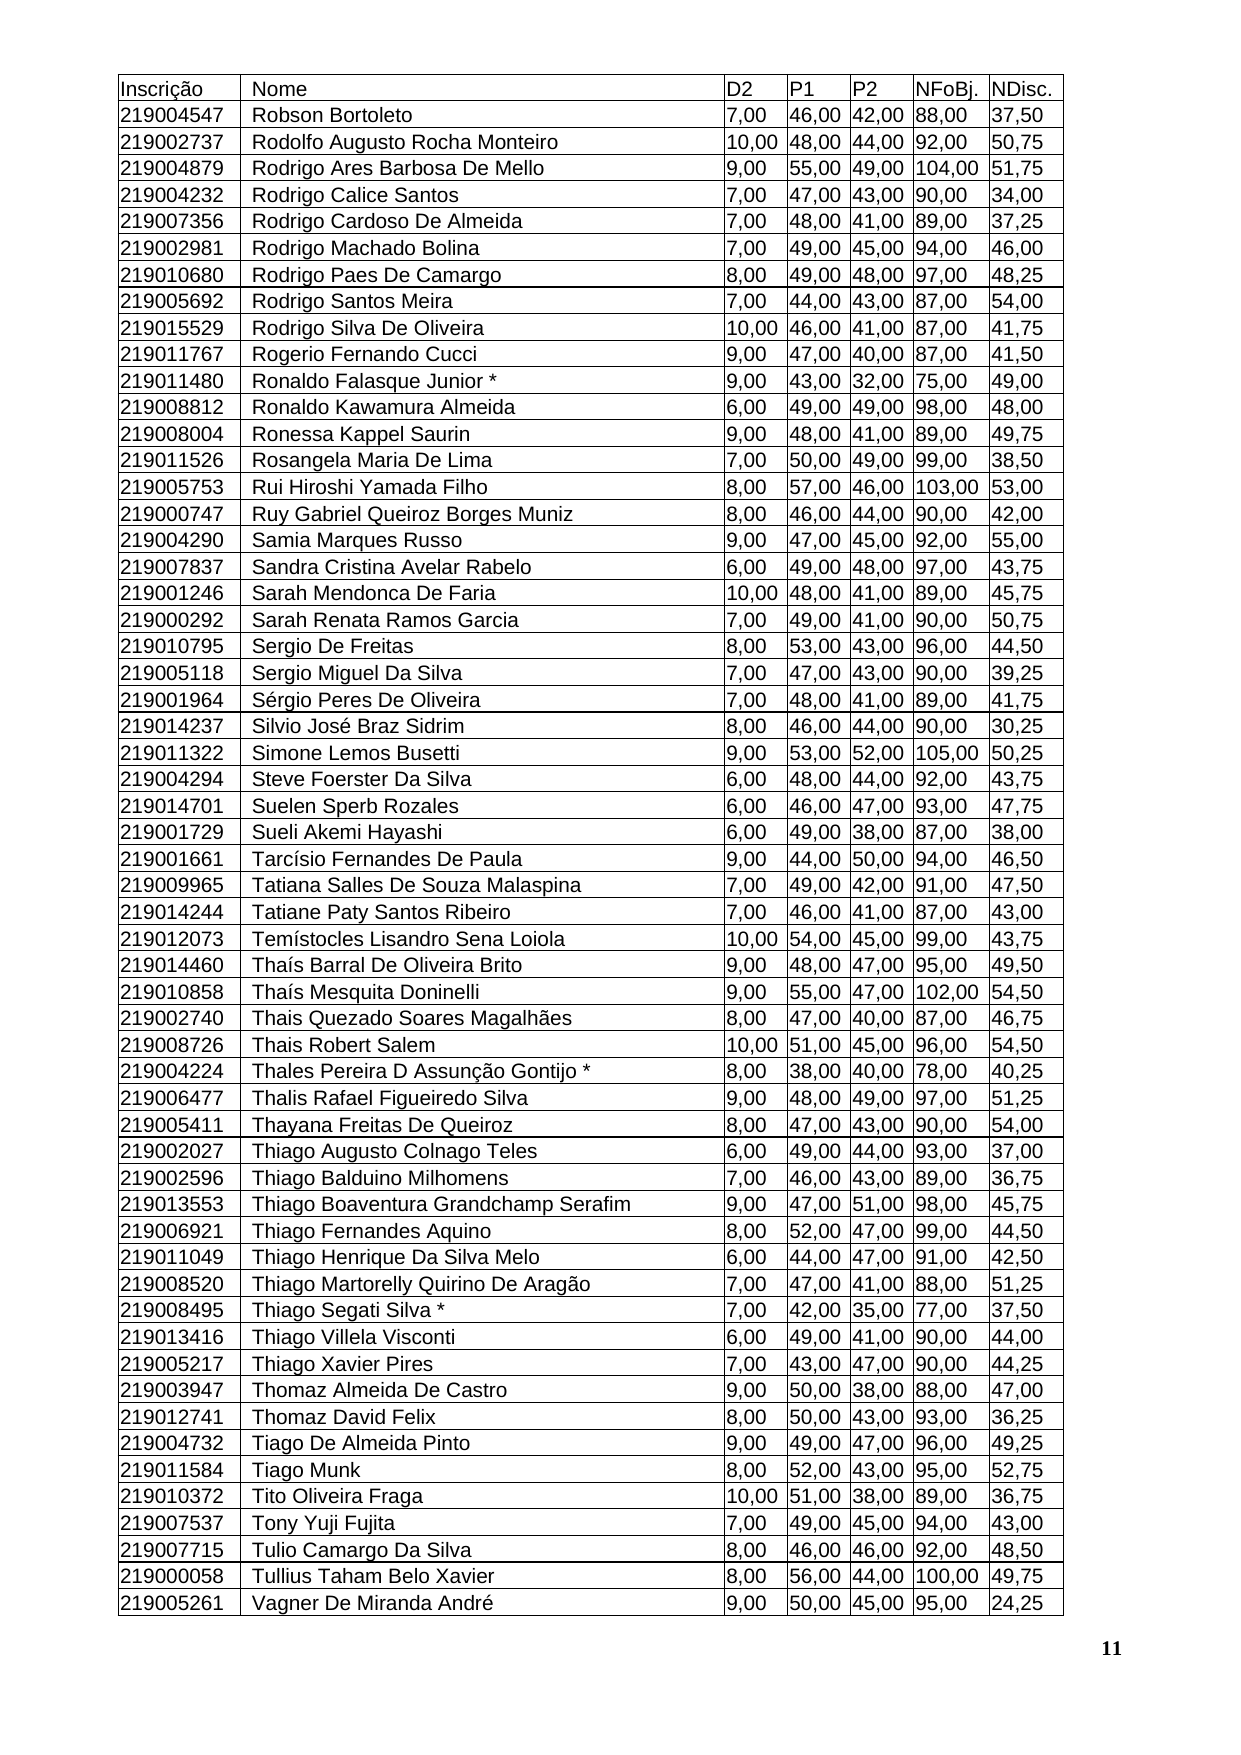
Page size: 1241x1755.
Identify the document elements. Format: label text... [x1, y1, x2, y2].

table_cell 56,00 [788, 1563, 850, 1588]
table_cell 49,00 [788, 1509, 850, 1535]
table_header NFoBj. [914, 75, 989, 100]
table_cell 41,00 [851, 208, 913, 233]
table_cell 49,00 [851, 447, 913, 472]
table_cell 36,75 [990, 1483, 1063, 1508]
table_cell 44,00 [851, 500, 913, 525]
table_cell 48,00 [788, 766, 850, 791]
table_header Nome [241, 75, 724, 100]
table_cell Thaís Mesquita Doninelli [241, 978, 724, 1003]
table_cell 24,25 [990, 1589, 1063, 1614]
table_cell 10,00 [725, 1031, 787, 1057]
table_cell 9,00 [725, 951, 787, 977]
table_cell 48,00 [788, 686, 850, 711]
table_cell 37,00 [990, 1138, 1063, 1163]
table_cell 219013416 [119, 1323, 240, 1349]
table_cell 43,00 [990, 1509, 1063, 1535]
table_cell 50,75 [990, 606, 1063, 632]
table_cell 219011526 [119, 447, 240, 472]
table_cell 219004224 [119, 1058, 240, 1083]
table_cell 38,00 [851, 1483, 913, 1508]
table_cell 48,00 [788, 208, 850, 233]
table_cell 48,00 [788, 420, 850, 446]
table_cell 42,50 [990, 1244, 1063, 1269]
table_cell 47,00 [788, 1191, 850, 1216]
table_cell 7,00 [725, 208, 787, 233]
table_cell 219004290 [119, 526, 240, 552]
table_cell 9,00 [725, 845, 787, 871]
table_cell 52,00 [788, 1217, 850, 1243]
table_cell 95,00 [914, 1589, 989, 1614]
table_cell 87,00 [914, 819, 989, 844]
table_cell 49,00 [851, 394, 913, 419]
table_cell Steve Foerster Da Silva [241, 766, 724, 791]
table_cell 219009965 [119, 872, 240, 897]
table_cell 100,00 [914, 1563, 989, 1588]
table_cell 103,00 [914, 473, 989, 499]
table_cell 219011049 [119, 1244, 240, 1269]
table_cell 10,00 [725, 128, 787, 153]
table_cell 54,00 [788, 925, 850, 950]
table_cell 219008520 [119, 1270, 240, 1296]
table_cell 50,00 [788, 447, 850, 472]
table_cell Ronessa Kappel Saurin [241, 420, 724, 446]
table_cell 6,00 [725, 819, 787, 844]
table_cell Thiago Martorelly Quirino De Aragão [241, 1270, 724, 1296]
table_cell 219011767 [119, 341, 240, 366]
table_cell 38,00 [851, 819, 913, 844]
table_cell 43,00 [851, 1403, 913, 1428]
table_cell Thiago Xavier Pires [241, 1350, 724, 1375]
table_cell 46,50 [990, 845, 1063, 871]
table_cell 41,50 [990, 341, 1063, 366]
table_cell 48,00 [851, 553, 913, 578]
table_cell 43,75 [990, 766, 1063, 791]
table_cell 8,00 [725, 1536, 787, 1561]
table_cell 45,75 [990, 580, 1063, 605]
table_cell 49,00 [788, 394, 850, 419]
table_cell 8,00 [725, 1403, 787, 1428]
table_cell Thomaz David Felix [241, 1403, 724, 1428]
table_cell 93,00 [914, 792, 989, 818]
table_cell 7,00 [725, 1350, 787, 1375]
table_cell Thiago Villela Visconti [241, 1323, 724, 1349]
table_cell Rodrigo Santos Meira [241, 288, 724, 313]
table_cell Thiago Boaventura Grandchamp Serafim [241, 1191, 724, 1216]
table_cell 9,00 [725, 420, 787, 446]
table_cell 7,00 [725, 181, 787, 207]
table_cell 219004732 [119, 1430, 240, 1455]
table_cell 51,75 [990, 155, 1063, 180]
table_cell 44,50 [990, 1217, 1063, 1243]
table_cell 45,00 [851, 1509, 913, 1535]
table_cell 219012073 [119, 925, 240, 950]
table_cell 219010858 [119, 978, 240, 1003]
table_cell 45,00 [851, 1031, 913, 1057]
table_cell 30,25 [990, 713, 1063, 738]
table_cell 37,50 [990, 101, 1063, 127]
table_cell 55,00 [788, 978, 850, 1003]
table_cell 43,00 [851, 288, 913, 313]
table_cell 41,00 [851, 606, 913, 632]
table_cell 41,00 [851, 314, 913, 339]
table_cell Suelen Sperb Rozales [241, 792, 724, 818]
table_cell 43,00 [788, 367, 850, 393]
table_cell 8,00 [725, 1456, 787, 1482]
table_cell 7,00 [725, 1509, 787, 1535]
table_cell 46,00 [788, 792, 850, 818]
table_cell Thomaz Almeida De Castro [241, 1376, 724, 1402]
table_cell 88,00 [914, 1270, 989, 1296]
table_cell Thales Pereira D Assunção Gontijo * [241, 1058, 724, 1083]
table_cell 54,00 [990, 288, 1063, 313]
table_header P2 [851, 75, 913, 100]
table_cell Sueli Akemi Hayashi [241, 819, 724, 844]
table_cell 44,00 [851, 1563, 913, 1588]
table_cell 219000058 [119, 1563, 240, 1588]
table_cell 47,00 [788, 1111, 850, 1136]
table_cell Sarah Mendonca De Faria [241, 580, 724, 605]
table_cell 42,00 [851, 872, 913, 897]
table_cell 87,00 [914, 288, 989, 313]
table_cell 89,00 [914, 580, 989, 605]
table_cell 47,00 [851, 978, 913, 1003]
table_cell 46,00 [788, 713, 850, 738]
table_cell 41,75 [990, 686, 1063, 711]
table_cell 90,00 [914, 1350, 989, 1375]
table_cell Tatiane Paty Santos Ribeiro [241, 898, 724, 924]
table_cell 32,00 [851, 367, 913, 393]
table_cell 48,00 [851, 261, 913, 286]
table_cell Thais Quezado Soares Magalhães [241, 1005, 724, 1030]
table_cell 9,00 [725, 1589, 787, 1614]
table_cell 98,00 [914, 1191, 989, 1216]
table_cell 46,00 [788, 1536, 850, 1561]
table_cell 87,00 [914, 341, 989, 366]
table_cell 96,00 [914, 633, 989, 658]
table_cell 57,00 [788, 473, 850, 499]
table_cell 219014244 [119, 898, 240, 924]
table_cell 8,00 [725, 1563, 787, 1588]
table_cell Ruy Gabriel Queiroz Borges Muniz [241, 500, 724, 525]
table_cell 48,00 [990, 394, 1063, 419]
table_cell 94,00 [914, 1509, 989, 1535]
table_cell Rui Hiroshi Yamada Filho [241, 473, 724, 499]
table_cell 50,00 [788, 1376, 850, 1402]
table_cell 46,00 [788, 101, 850, 127]
table_cell Tarcísio Fernandes De Paula [241, 845, 724, 871]
table_cell 47,00 [788, 181, 850, 207]
table_cell 53,00 [788, 633, 850, 658]
table_cell 92,00 [914, 128, 989, 153]
table_cell 7,00 [725, 101, 787, 127]
table_header D2 [725, 75, 787, 100]
table_cell 219007537 [119, 1509, 240, 1535]
table_cell 89,00 [914, 420, 989, 446]
table_cell Temístocles Lisandro Sena Loiola [241, 925, 724, 950]
table_cell 51,25 [990, 1084, 1063, 1110]
table_cell 48,00 [788, 580, 850, 605]
table_cell 219002596 [119, 1164, 240, 1189]
table_cell 49,50 [990, 951, 1063, 977]
table_cell 77,00 [914, 1297, 989, 1322]
table_cell 219003947 [119, 1376, 240, 1402]
table_cell 34,00 [990, 181, 1063, 207]
table_cell 49,00 [851, 155, 913, 180]
table_cell 37,25 [990, 208, 1063, 233]
table_cell 37,50 [990, 1297, 1063, 1322]
table_cell 219001964 [119, 686, 240, 711]
table_cell 9,00 [725, 978, 787, 1003]
table_cell Tiago De Almeida Pinto [241, 1430, 724, 1455]
table_cell Sandra Cristina Avelar Rabelo [241, 553, 724, 578]
table_cell Rodolfo Augusto Rocha Monteiro [241, 128, 724, 153]
table_cell 102,00 [914, 978, 989, 1003]
table_cell Rosangela Maria De Lima [241, 447, 724, 472]
table_cell 47,00 [990, 1376, 1063, 1402]
table_cell 50,00 [788, 1403, 850, 1428]
table_cell Rodrigo Cardoso De Almeida [241, 208, 724, 233]
table_cell Tiago Munk [241, 1456, 724, 1482]
table_cell 219006921 [119, 1217, 240, 1243]
table_cell 50,75 [990, 128, 1063, 153]
table_cell 93,00 [914, 1138, 989, 1163]
table_cell 219001661 [119, 845, 240, 871]
table_cell 96,00 [914, 1031, 989, 1057]
table_cell 36,25 [990, 1403, 1063, 1428]
table_header P1 [788, 75, 850, 100]
table_cell 219000292 [119, 606, 240, 632]
table_cell 43,00 [851, 1111, 913, 1136]
table_cell 36,75 [990, 1164, 1063, 1189]
table_cell 219010795 [119, 633, 240, 658]
table_cell 97,00 [914, 553, 989, 578]
table_cell 38,00 [788, 1058, 850, 1083]
table_cell 89,00 [914, 208, 989, 233]
table_cell 55,00 [788, 155, 850, 180]
table_cell 7,00 [725, 898, 787, 924]
table_cell 219005753 [119, 473, 240, 499]
table_cell Sergio De Freitas [241, 633, 724, 658]
table_cell 48,00 [788, 1084, 850, 1110]
table_cell 45,75 [990, 1191, 1063, 1216]
table_cell 41,00 [851, 1323, 913, 1349]
table_cell 10,00 [725, 1483, 787, 1508]
table_cell 46,00 [851, 1536, 913, 1561]
table_cell 219008812 [119, 394, 240, 419]
table_cell 8,00 [725, 633, 787, 658]
table_cell Sergio Miguel Da Silva [241, 659, 724, 685]
table_cell 219002737 [119, 128, 240, 153]
table_cell 10,00 [725, 925, 787, 950]
table_cell 7,00 [725, 872, 787, 897]
table_cell 219002740 [119, 1005, 240, 1030]
table_cell 47,00 [851, 1244, 913, 1269]
table_cell Rodrigo Paes De Camargo [241, 261, 724, 286]
table_cell 219011480 [119, 367, 240, 393]
table_cell 219007715 [119, 1536, 240, 1561]
table_cell Thais Robert Salem [241, 1031, 724, 1057]
table_cell 89,00 [914, 686, 989, 711]
table_cell 8,00 [725, 713, 787, 738]
table_cell 92,00 [914, 526, 989, 552]
table_cell 44,00 [851, 1138, 913, 1163]
table_cell 6,00 [725, 394, 787, 419]
table_cell 43,00 [788, 1350, 850, 1375]
table_cell 99,00 [914, 1217, 989, 1243]
table_cell 41,00 [851, 580, 913, 605]
table_cell 52,00 [788, 1456, 850, 1482]
table_cell 44,00 [788, 1244, 850, 1269]
table_cell 97,00 [914, 1084, 989, 1110]
table_cell 51,25 [990, 1270, 1063, 1296]
table_cell 51,00 [788, 1483, 850, 1508]
table_cell 49,00 [788, 1138, 850, 1163]
table_cell 49,75 [990, 420, 1063, 446]
table_cell Thalis Rafael Figueiredo Silva [241, 1084, 724, 1110]
table_cell 219005692 [119, 288, 240, 313]
table_cell 44,50 [990, 633, 1063, 658]
table_cell 53,00 [788, 739, 850, 764]
table_cell 44,00 [851, 766, 913, 791]
table_cell Silvio José Braz Sidrim [241, 713, 724, 738]
table_cell 43,00 [851, 633, 913, 658]
table_cell 99,00 [914, 447, 989, 472]
table_cell 219014237 [119, 713, 240, 738]
table_cell 44,00 [990, 1323, 1063, 1349]
table_cell Tony Yuji Fujita [241, 1509, 724, 1535]
table_cell 78,00 [914, 1058, 989, 1083]
table_cell 43,75 [990, 925, 1063, 950]
table_cell 46,00 [788, 898, 850, 924]
table_cell 219007837 [119, 553, 240, 578]
table_cell 40,00 [851, 341, 913, 366]
table_cell 6,00 [725, 553, 787, 578]
table_cell 35,00 [851, 1297, 913, 1322]
table_cell 219000747 [119, 500, 240, 525]
table_cell 7,00 [725, 288, 787, 313]
table_cell 9,00 [725, 1084, 787, 1110]
table_cell 51,00 [851, 1191, 913, 1216]
table_cell Rodrigo Silva De Oliveira [241, 314, 724, 339]
table_cell 8,00 [725, 1111, 787, 1136]
table_cell Thaís Barral De Oliveira Brito [241, 951, 724, 977]
table_cell 50,25 [990, 739, 1063, 764]
table_cell 89,00 [914, 1483, 989, 1508]
table_cell 87,00 [914, 898, 989, 924]
table_cell 7,00 [725, 1297, 787, 1322]
table_cell 7,00 [725, 234, 787, 260]
table_cell 219002981 [119, 234, 240, 260]
table_cell 6,00 [725, 1244, 787, 1269]
table_cell 45,00 [851, 234, 913, 260]
table_cell Sarah Renata Ramos Garcia [241, 606, 724, 632]
table_cell 53,00 [990, 473, 1063, 499]
table_cell 7,00 [725, 447, 787, 472]
table_cell 219015529 [119, 314, 240, 339]
table_cell 219004294 [119, 766, 240, 791]
table_cell 41,00 [851, 686, 913, 711]
table_cell 41,75 [990, 314, 1063, 339]
table_cell 98,00 [914, 394, 989, 419]
table_cell 219005411 [119, 1111, 240, 1136]
table_cell 219012741 [119, 1403, 240, 1428]
table_cell 44,00 [851, 128, 913, 153]
table_cell Ronaldo Falasque Junior * [241, 367, 724, 393]
table_cell 219005118 [119, 659, 240, 685]
table_cell Tatiana Salles De Souza Malaspina [241, 872, 724, 897]
table_cell 90,00 [914, 181, 989, 207]
table_cell 38,00 [990, 819, 1063, 844]
table_cell 219010680 [119, 261, 240, 286]
table_cell 219013553 [119, 1191, 240, 1216]
table_cell 49,75 [990, 1563, 1063, 1588]
table_cell 49,00 [788, 553, 850, 578]
table_cell 47,50 [990, 872, 1063, 897]
table_cell 91,00 [914, 872, 989, 897]
table_cell 38,00 [851, 1376, 913, 1402]
table_cell 45,00 [851, 925, 913, 950]
table_cell 43,00 [851, 1164, 913, 1189]
table_cell 7,00 [725, 1164, 787, 1189]
table_cell Rogerio Fernando Cucci [241, 341, 724, 366]
table_cell 51,00 [788, 1031, 850, 1057]
table_cell Rodrigo Machado Bolina [241, 234, 724, 260]
table_cell 49,00 [990, 367, 1063, 393]
table_cell 9,00 [725, 526, 787, 552]
table_cell Sérgio Peres De Oliveira [241, 686, 724, 711]
table_cell 40,00 [851, 1005, 913, 1030]
table_cell Rodrigo Calice Santos [241, 181, 724, 207]
table_cell 54,00 [990, 1111, 1063, 1136]
table_cell 219004232 [119, 181, 240, 207]
table_cell 46,00 [990, 234, 1063, 260]
table_cell 88,00 [914, 101, 989, 127]
table_cell 49,00 [851, 1084, 913, 1110]
table_cell 47,00 [851, 1350, 913, 1375]
table_cell 7,00 [725, 686, 787, 711]
table_cell 90,00 [914, 659, 989, 685]
table_cell 88,00 [914, 1376, 989, 1402]
table_cell 9,00 [725, 1376, 787, 1402]
table_cell 92,00 [914, 1536, 989, 1561]
table_cell 8,00 [725, 1058, 787, 1083]
table_cell Ronaldo Kawamura Almeida [241, 394, 724, 419]
table_cell 47,00 [851, 951, 913, 977]
table_cell 38,50 [990, 447, 1063, 472]
table_cell 47,00 [851, 792, 913, 818]
table_cell 52,00 [851, 739, 913, 764]
table_cell 219011322 [119, 739, 240, 764]
table_cell 219004547 [119, 101, 240, 127]
table_cell 9,00 [725, 1430, 787, 1455]
table_cell 43,00 [851, 181, 913, 207]
table_cell 47,00 [788, 1005, 850, 1030]
table_cell 95,00 [914, 1456, 989, 1482]
table_cell 49,00 [788, 1323, 850, 1349]
table_cell 219007356 [119, 208, 240, 233]
table_cell 90,00 [914, 606, 989, 632]
table_cell 48,00 [788, 951, 850, 977]
table_cell 50,00 [851, 845, 913, 871]
table_cell 41,00 [851, 1270, 913, 1296]
table_cell 41,00 [851, 898, 913, 924]
table_cell 49,00 [788, 261, 850, 286]
table_cell 8,00 [725, 500, 787, 525]
table_cell Thiago Fernandes Aquino [241, 1217, 724, 1243]
table_cell 43,00 [990, 898, 1063, 924]
table_cell 47,00 [788, 659, 850, 685]
table_cell 89,00 [914, 1164, 989, 1189]
table_cell 49,00 [788, 1430, 850, 1455]
table_cell 219010372 [119, 1483, 240, 1508]
table_cell 219001729 [119, 819, 240, 844]
table_cell 46,00 [788, 500, 850, 525]
table_cell 6,00 [725, 1323, 787, 1349]
table_cell 97,00 [914, 261, 989, 286]
table_cell 7,00 [725, 606, 787, 632]
table_cell 47,00 [788, 1270, 850, 1296]
table_cell 9,00 [725, 341, 787, 366]
table_header Inscrição [119, 75, 240, 100]
table_cell 87,00 [914, 314, 989, 339]
table_cell 49,00 [788, 872, 850, 897]
table_cell 46,00 [788, 1164, 850, 1189]
table_cell 46,00 [788, 314, 850, 339]
table_cell Tito Oliveira Fraga [241, 1483, 724, 1508]
table_cell Rodrigo Ares Barbosa De Mello [241, 155, 724, 180]
table_cell 104,00 [914, 155, 989, 180]
table_cell 39,25 [990, 659, 1063, 685]
table_cell 43,00 [851, 1456, 913, 1482]
table_cell 90,00 [914, 500, 989, 525]
table_cell 10,00 [725, 314, 787, 339]
table_cell 44,00 [851, 713, 913, 738]
table_cell 54,50 [990, 978, 1063, 1003]
table_cell 54,50 [990, 1031, 1063, 1057]
table_cell 48,00 [788, 128, 850, 153]
table_cell 48,25 [990, 261, 1063, 286]
table_cell 219001246 [119, 580, 240, 605]
table_cell 45,00 [851, 1589, 913, 1614]
table_cell 40,00 [851, 1058, 913, 1083]
table_cell Thiago Segati Silva * [241, 1297, 724, 1322]
table_cell 219005261 [119, 1589, 240, 1614]
table_cell 219014460 [119, 951, 240, 977]
table_cell 105,00 [914, 739, 989, 764]
table_cell 44,00 [788, 845, 850, 871]
table_cell 50,00 [788, 1589, 850, 1614]
table_cell 44,25 [990, 1350, 1063, 1375]
table_cell 7,00 [725, 659, 787, 685]
table_cell 6,00 [725, 766, 787, 791]
table_cell Thiago Henrique Da Silva Melo [241, 1244, 724, 1269]
table_cell Thiago Balduino Milhomens [241, 1164, 724, 1189]
table_cell 47,00 [851, 1430, 913, 1455]
table_cell 91,00 [914, 1244, 989, 1269]
table_cell 219005217 [119, 1350, 240, 1375]
table_cell 9,00 [725, 739, 787, 764]
table_cell 219002027 [119, 1138, 240, 1163]
table_cell 9,00 [725, 155, 787, 180]
table_cell 43,75 [990, 553, 1063, 578]
table_cell 9,00 [725, 367, 787, 393]
table_cell 43,00 [851, 659, 913, 685]
table_cell 49,00 [788, 606, 850, 632]
table_cell 55,00 [990, 526, 1063, 552]
table_cell 42,00 [788, 1297, 850, 1322]
table_cell Simone Lemos Busetti [241, 739, 724, 764]
table_cell 92,00 [914, 766, 989, 791]
table_cell 90,00 [914, 1323, 989, 1349]
table_cell 52,75 [990, 1456, 1063, 1482]
table_cell 90,00 [914, 713, 989, 738]
table_cell 8,00 [725, 1005, 787, 1030]
table_header NDisc. [990, 75, 1063, 100]
table_cell 96,00 [914, 1430, 989, 1455]
table_cell 45,00 [851, 526, 913, 552]
table_cell 42,00 [851, 101, 913, 127]
table_cell 47,00 [851, 1217, 913, 1243]
table_cell Tulio Camargo Da Silva [241, 1536, 724, 1561]
table_cell 219011584 [119, 1456, 240, 1482]
table_cell 8,00 [725, 1217, 787, 1243]
table_cell 44,00 [788, 288, 850, 313]
table_cell 47,75 [990, 792, 1063, 818]
table_cell 46,75 [990, 1005, 1063, 1030]
table_cell 90,00 [914, 1111, 989, 1136]
table_cell 47,00 [788, 526, 850, 552]
table_cell Thayana Freitas De Queiroz [241, 1111, 724, 1136]
table_cell 49,25 [990, 1430, 1063, 1455]
table_cell 219008495 [119, 1297, 240, 1322]
table_cell 6,00 [725, 1138, 787, 1163]
table_cell 94,00 [914, 845, 989, 871]
table_cell Tullius Taham Belo Xavier [241, 1563, 724, 1588]
table_cell 87,00 [914, 1005, 989, 1030]
table_cell 10,00 [725, 580, 787, 605]
table_cell 75,00 [914, 367, 989, 393]
table_cell 219008004 [119, 420, 240, 446]
table_cell 40,25 [990, 1058, 1063, 1083]
table_cell 46,00 [851, 473, 913, 499]
table_cell Thiago Augusto Colnago Teles [241, 1138, 724, 1163]
table_cell Vagner De Miranda André [241, 1589, 724, 1614]
table_cell 47,00 [788, 341, 850, 366]
table_cell 42,00 [990, 500, 1063, 525]
table_cell 219004879 [119, 155, 240, 180]
table_cell Robson Bortoleto [241, 101, 724, 127]
table_cell 94,00 [914, 234, 989, 260]
table_cell 48,50 [990, 1536, 1063, 1561]
table_cell 6,00 [725, 792, 787, 818]
table_cell 49,00 [788, 819, 850, 844]
table_cell 99,00 [914, 925, 989, 950]
table_cell 95,00 [914, 951, 989, 977]
table_cell Samia Marques Russo [241, 526, 724, 552]
table_cell 219014701 [119, 792, 240, 818]
table_cell 93,00 [914, 1403, 989, 1428]
table_cell 49,00 [788, 234, 850, 260]
table_cell 219008726 [119, 1031, 240, 1057]
table_cell 41,00 [851, 420, 913, 446]
table_cell 9,00 [725, 1191, 787, 1216]
table_cell 7,00 [725, 1270, 787, 1296]
table_cell 8,00 [725, 261, 787, 286]
table_cell 8,00 [725, 473, 787, 499]
table_cell 219006477 [119, 1084, 240, 1110]
